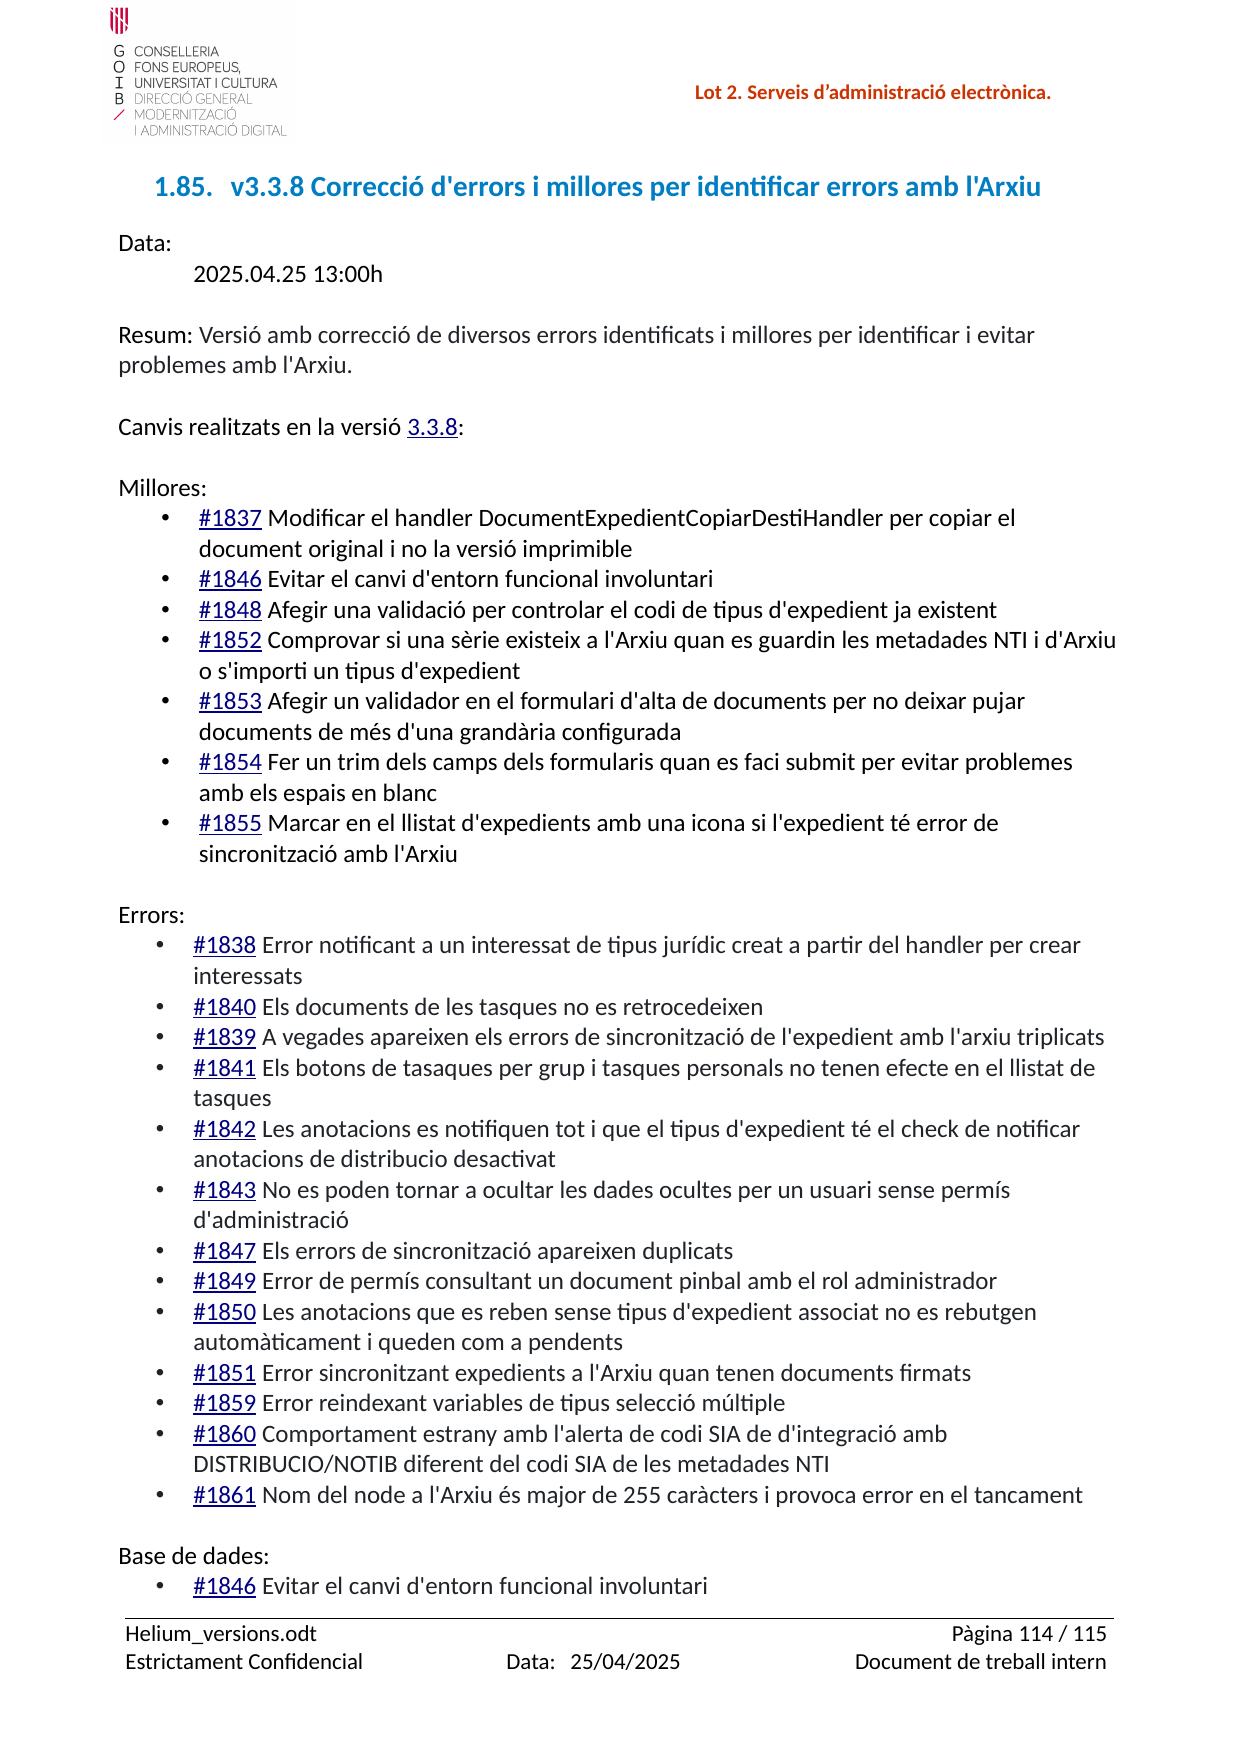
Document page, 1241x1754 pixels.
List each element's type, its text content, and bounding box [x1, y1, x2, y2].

list #1847 Els errors de sincronització apareixen duplicats [156, 1235, 1122, 1265]
text Errors: [118, 899, 1122, 929]
list #1852 Comprovar si una sèrie existeix a l'Arxiu quan es guardin les metadades NTI i d'Arxiu o s'importi un tipus d'expedient [161, 624, 1122, 685]
text Canvis realitzats en la versió 3.3.8: [118, 411, 1122, 441]
list #1855 Marcar en el llistat d'expedients amb una icona si l'expedient té error de sincronització amb l'Arxiu [161, 807, 1122, 868]
text Millores: [118, 472, 1122, 502]
list #1838 Error notificant a un interessat de tipus jurídic creat a partir del handler per crear interessats [156, 929, 1122, 991]
list #1839 A vegades apareixen els errors de sincronització de l'expedient amb l'arxiu triplicats [156, 1021, 1122, 1052]
list #1841 Els botons de tasaques per grup i tasques personals no tenen efecte en el llistat de tasques [156, 1052, 1122, 1113]
list #1854 Fer un trim dels camps dels formularis quan es faci submit per evitar problemes amb els espais en blanc [161, 746, 1122, 807]
list #1848 Afegir una validació per controlar el codi de tipus d'expedient ja existent [161, 594, 1122, 624]
list #1861 Nom del node a l'Arxiu és major de 255 caràcters i provoca error en el tancament [156, 1479, 1122, 1509]
text Data: [118, 228, 1122, 258]
list #1837 Modificar el handler DocumentExpedientCopiarDestiHandler per copiar el document original i no la versió imprimible [161, 502, 1122, 563]
list #1859 Error reindexant variables de tipus selecció múltiple [156, 1387, 1122, 1418]
list #1840 Els documents de les tasques no es retrocedeixen [156, 991, 1122, 1021]
list #1846 Evitar el canvi d'entorn funcional involuntari [156, 1571, 1122, 1601]
list #1860 Comportament estrany amb l'alerta de codi SIA de d'integració amb DISTRIBUCIO/NOTIB diferent del codi SIA de les metadades NTI [156, 1418, 1122, 1479]
picture [100, 0, 297, 144]
list #1842 Les anotacions es notifiquen tot i que el tipus d'expedient té el check de notificar anotacions de distribucio desactivat [156, 1113, 1122, 1174]
text 2025.04.25 13:00h [118, 258, 1122, 289]
list #1850 Les anotacions que es reben sense tipus d'expedient associat no es rebutgen automàticament i queden com a pendents [156, 1296, 1122, 1357]
list #1851 Error sincronitzant expedients a l'Arxiu quan tenen documents firmats [156, 1357, 1122, 1387]
list #1846 Evitar el canvi d'entorn funcional involuntari [161, 563, 1122, 594]
subtitle v3.3.8 Correcció d'errors i millores per identificar errors amb l'Arxiu [153, 168, 1122, 204]
list #1853 Afegir un validador en el formulari d'alta de documents per no deixar pujar documents de més d'una grandària configurada [161, 685, 1122, 746]
list #1843 No es poden tornar a ocultar les dades ocultes per un usuari sense permís d'administració [156, 1174, 1122, 1235]
text Resum: Versió amb correcció de diversos errors identificats i millores per identificar i evitar problemes amb l'Arxiu. [118, 319, 1122, 380]
text Base de dades: [118, 1540, 1122, 1571]
list #1849 Error de permís consultant un document pinbal amb el rol administrador [156, 1265, 1122, 1296]
